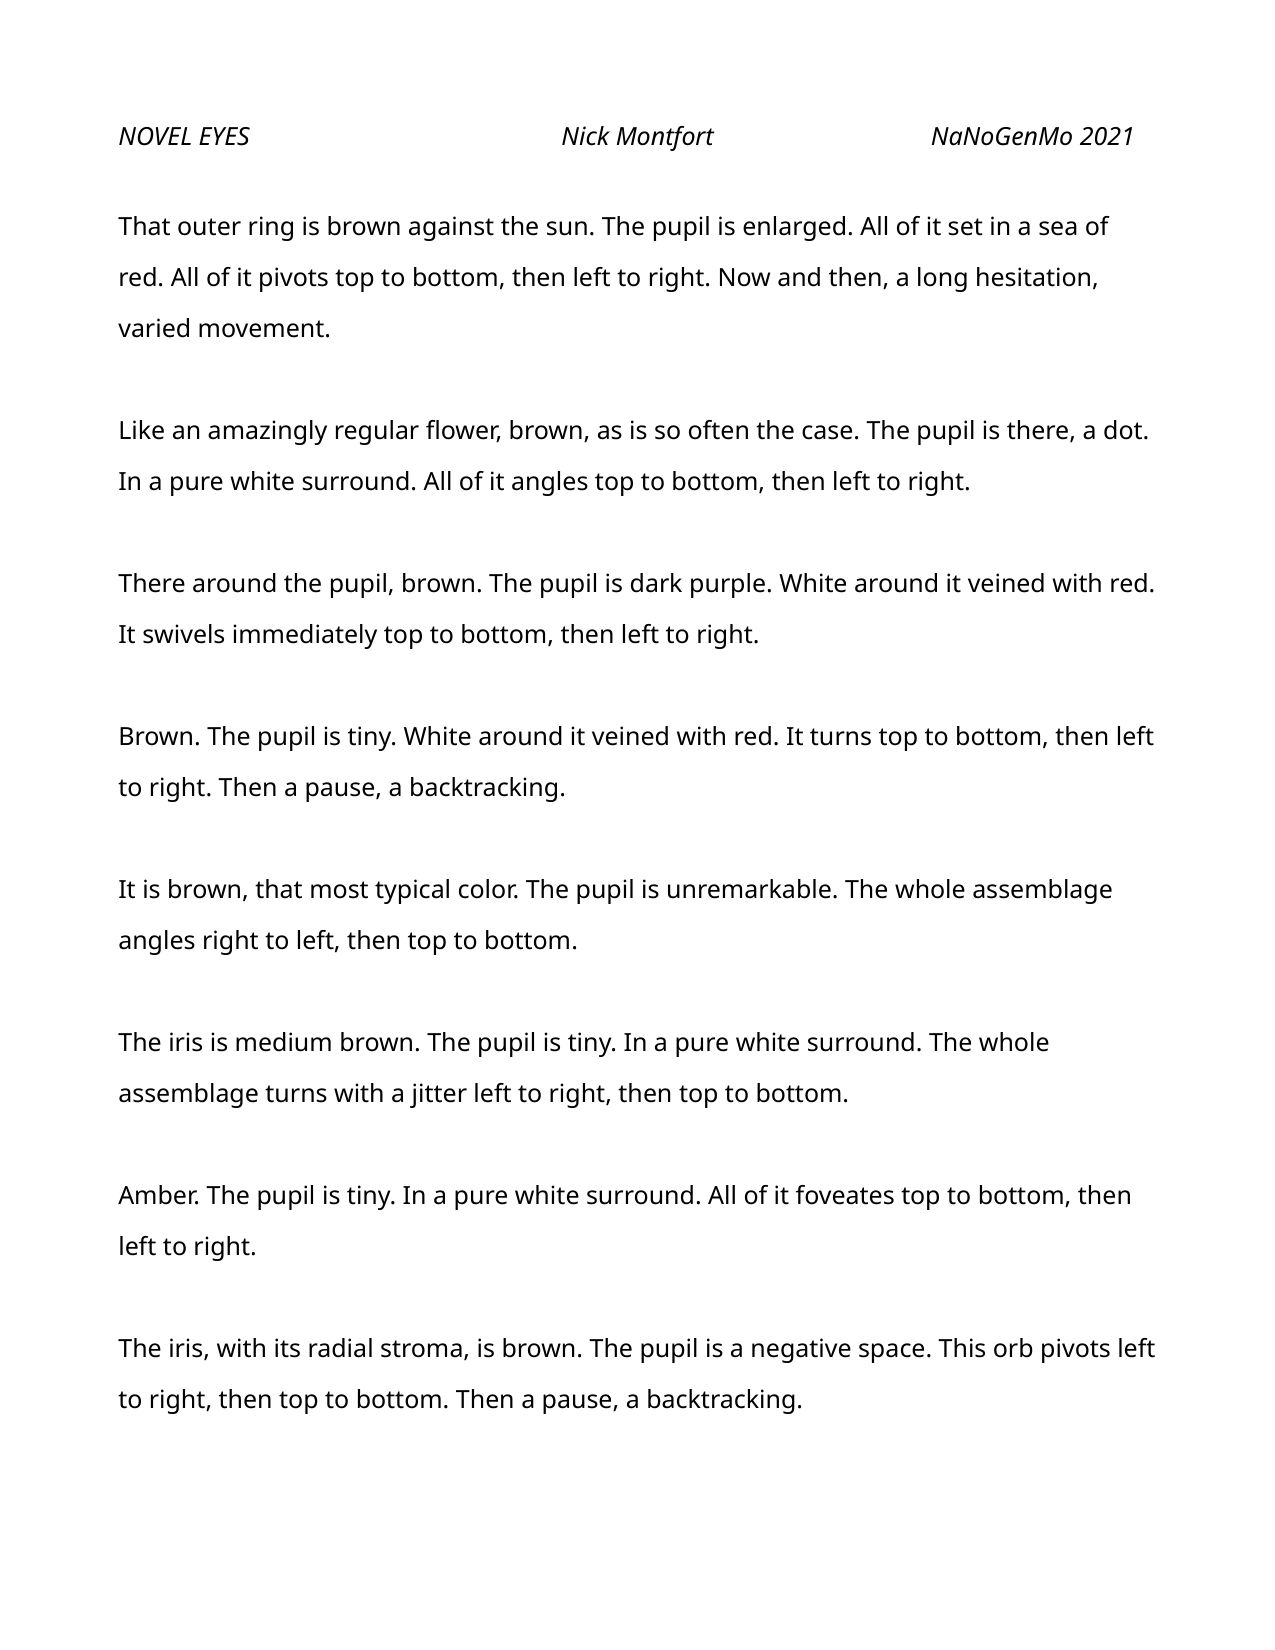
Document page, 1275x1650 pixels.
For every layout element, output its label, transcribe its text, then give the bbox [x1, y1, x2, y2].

text The iris, with its radial stroma, is brown. The pupil is a negative space. This orb pivots left to right, then top to bottom. Then a pause, a backtracking. [118, 1331, 1157, 1416]
text Brown. The pupil is tiny. White around it veined with red. It turns top to bottom, then left to right. Then a pause, a backtracking. [118, 718, 1157, 804]
text It is brown, that most typical color. The pupil is unremarkable. The whole assemblage angles right to left, then top to bottom. [118, 872, 1157, 957]
text There around the pupil, brown. The pupil is dark purple. White around it veined with red. It swivels immediately top to bottom, then left to right. [118, 565, 1157, 651]
text The iris is medium brown. The pupil is tiny. In a pure white surround. The whole assemblage turns with a jitter left to right, then top to bottom. [118, 1025, 1157, 1110]
text Amber. The pupil is tiny. In a pure white surround. All of it foveates top to bottom, then left to right. [118, 1178, 1157, 1263]
text That outer ring is brown against the sun. The pupil is enlarged. All of it set in a sea of red. All of it pivots top to bottom, then left to right. Now and then, a long hesitation, varied movement. [118, 208, 1157, 344]
text Like an amazingly regular flower, brown, as is so often the case. The pupil is there, a dot. In a pure white surround. All of it angles top to bottom, then left to right. [118, 412, 1157, 497]
